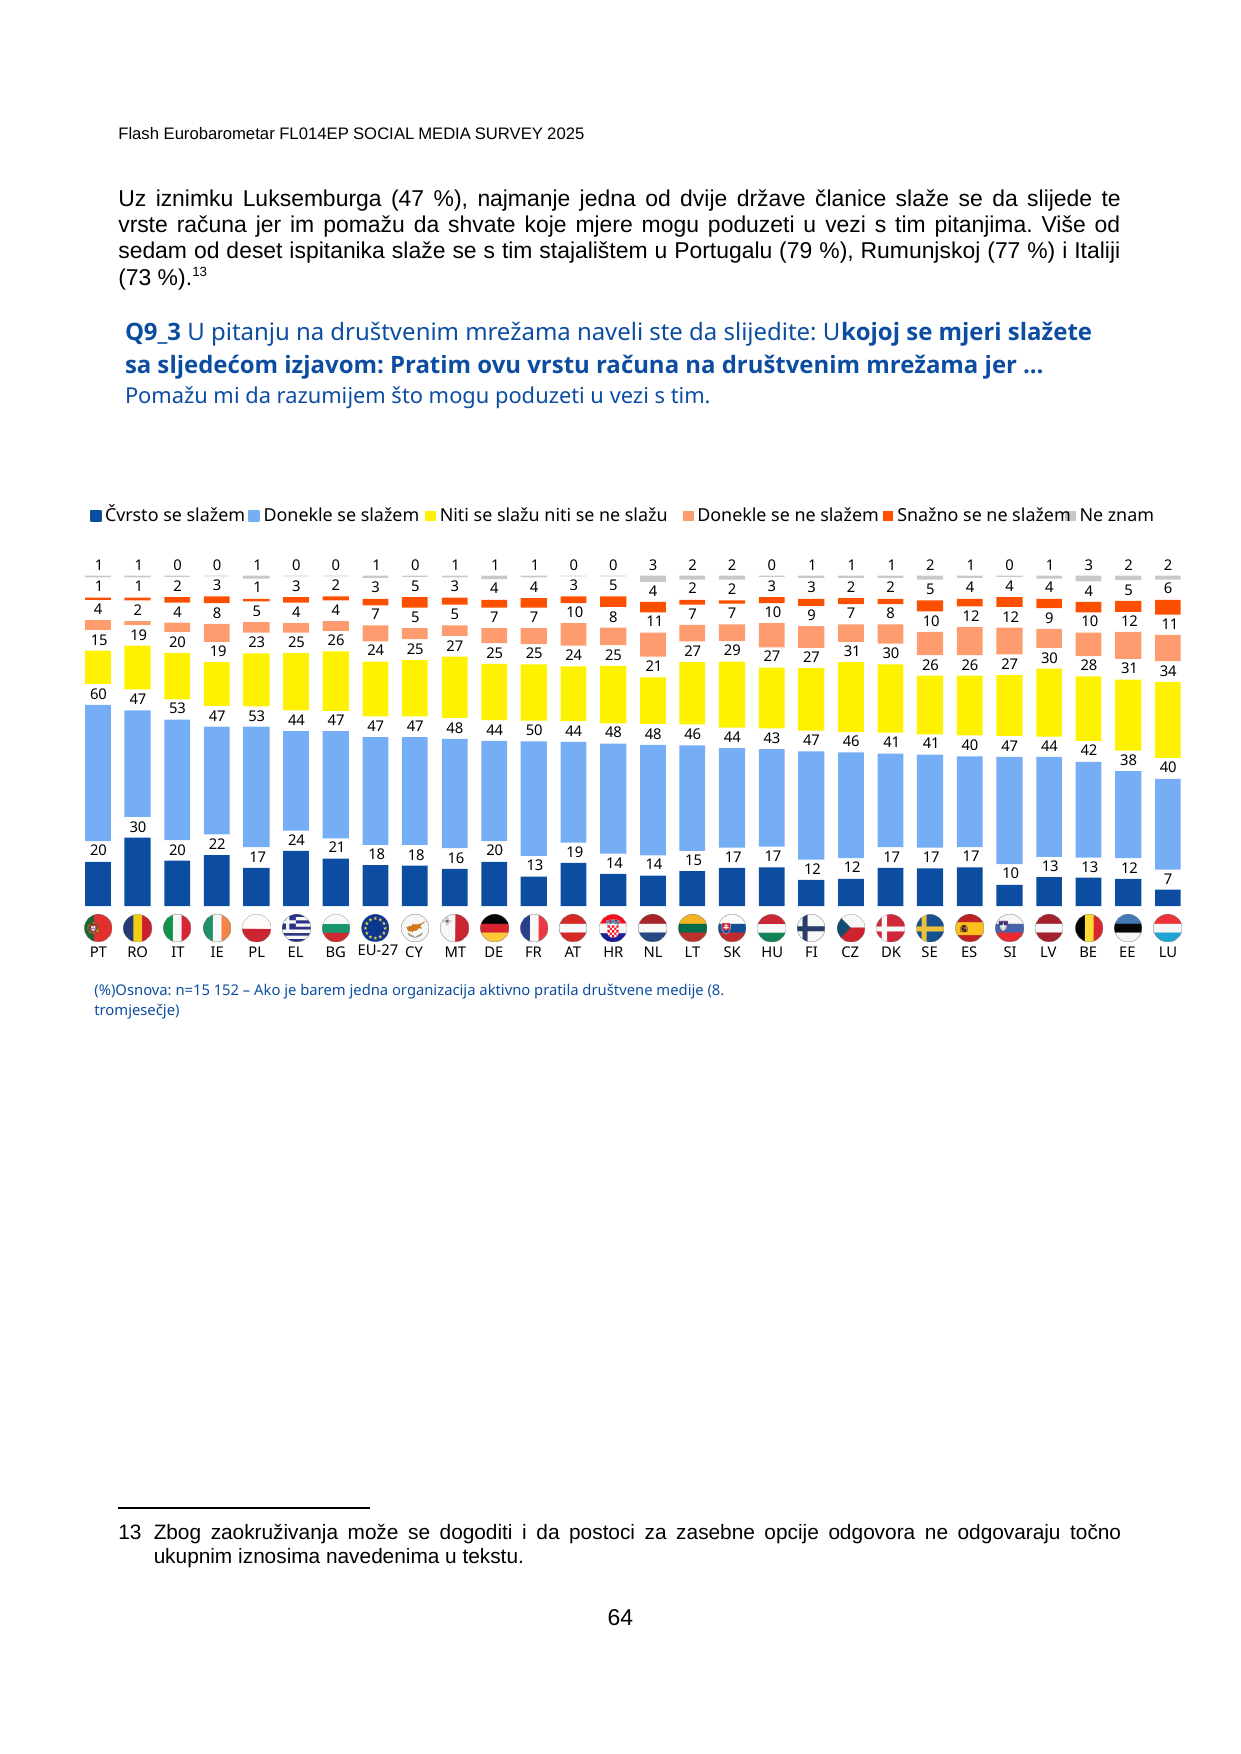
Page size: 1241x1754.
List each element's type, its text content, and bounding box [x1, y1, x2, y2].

picture [837, 914, 865, 942]
picture [559, 914, 587, 942]
picture [955, 914, 984, 942]
text Uz iznimku Luksemburga (47 %), najmanje jedna od dvije države članice slaže se da slijede te vrste računa jer im pomažu da shvate koje mjere mogu poduzeti u vezi s tim pitanjima. Više od sedam od deset ispitanika slaže se s tim stajalištem u Portugalu (79 %), Rumunjskoj (77 %) i Italiji (73 %). [118, 184, 1122, 290]
picture [995, 914, 1024, 942]
picture [1153, 914, 1182, 942]
picture [322, 914, 350, 942]
picture [163, 914, 191, 942]
picture [480, 914, 509, 942]
picture [797, 914, 825, 942]
picture [401, 914, 429, 942]
picture [757, 914, 786, 942]
text Zbog zaokruživanja može se dogoditi i da postoci za zasebne opcije odgovora ne odgovaraju točno ukupnim iznosima navedenima u tekstu. [118, 1520, 1122, 1568]
picture [123, 914, 152, 942]
picture [718, 914, 746, 942]
picture [361, 914, 389, 942]
picture [1035, 914, 1063, 942]
picture [1075, 914, 1103, 942]
picture [520, 914, 548, 942]
picture [916, 914, 944, 942]
picture [203, 914, 231, 942]
picture [876, 914, 905, 942]
picture [678, 914, 707, 942]
picture [282, 914, 311, 942]
picture [242, 914, 271, 942]
picture [84, 914, 112, 942]
picture [599, 914, 627, 942]
picture [440, 914, 469, 942]
picture [638, 914, 667, 942]
picture [1114, 914, 1142, 942]
